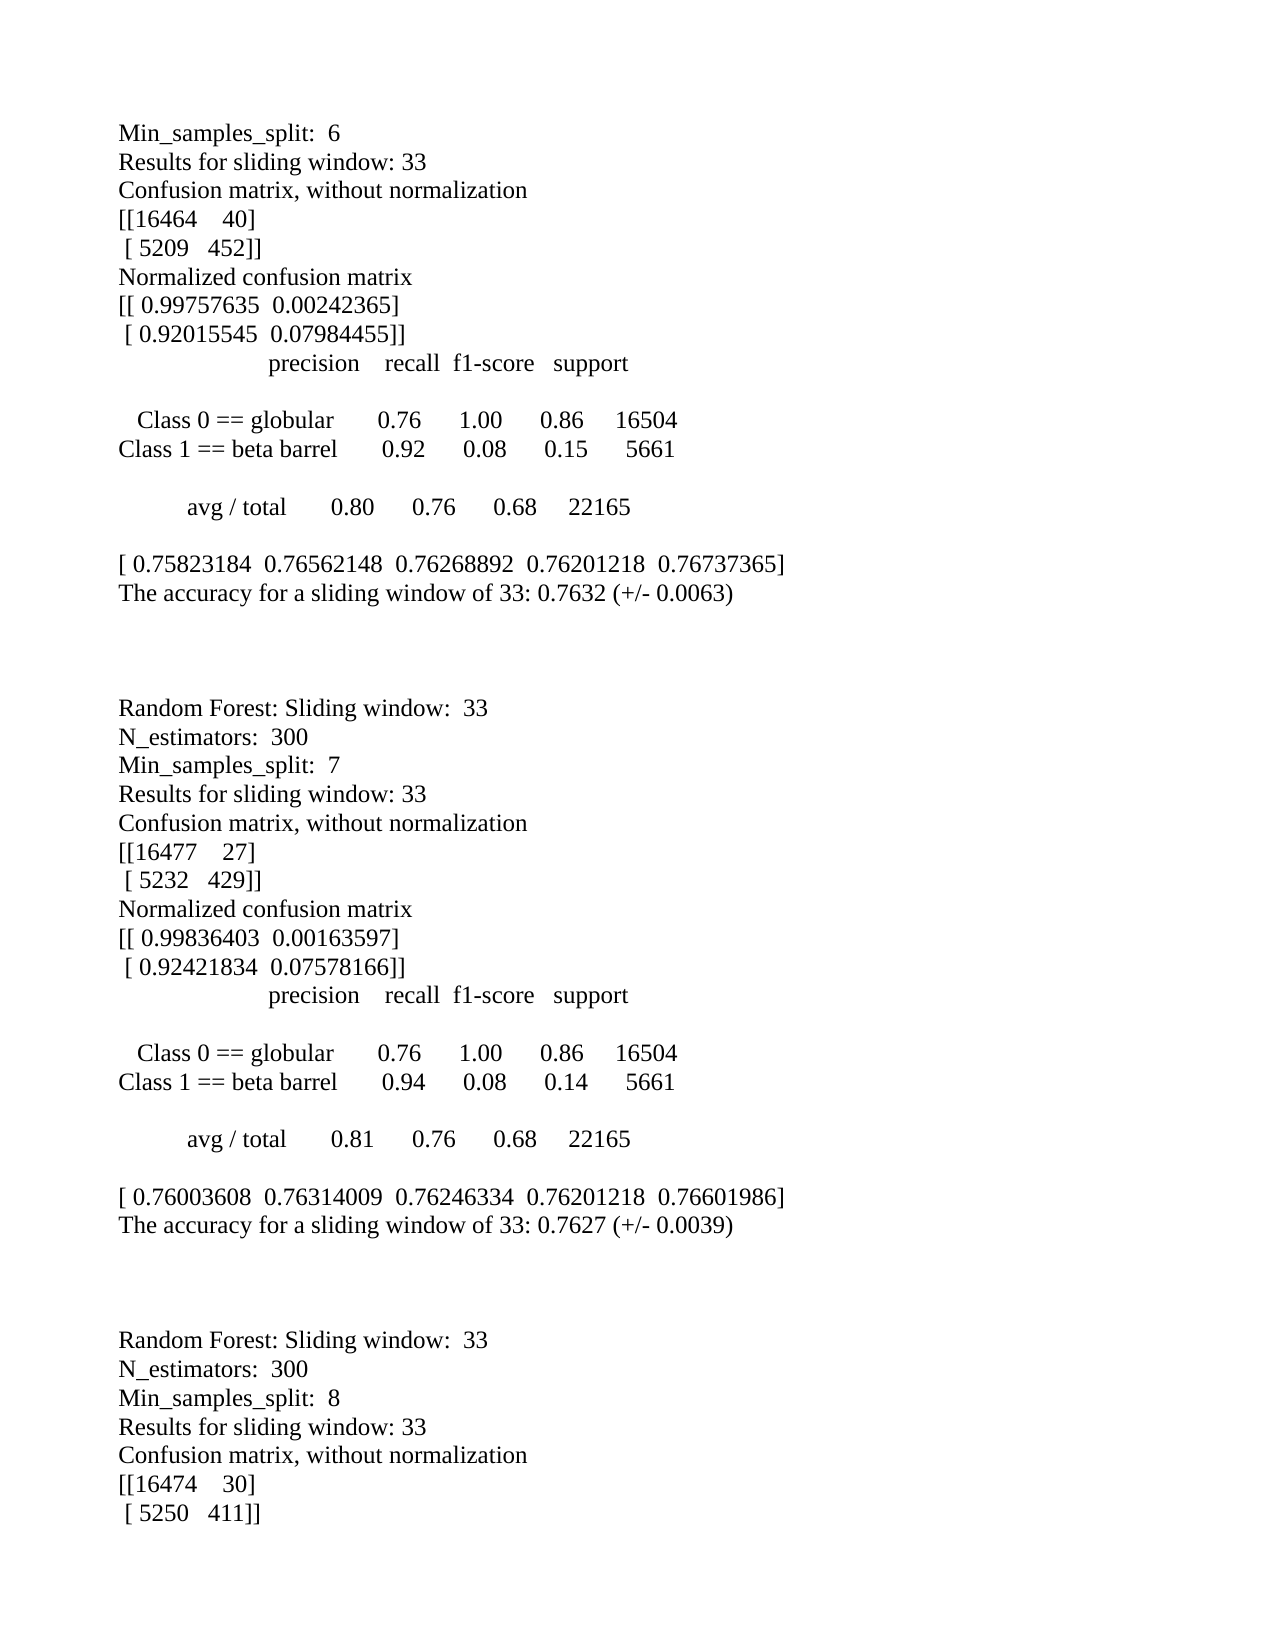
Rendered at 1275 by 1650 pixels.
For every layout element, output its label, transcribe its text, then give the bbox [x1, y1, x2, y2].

text N_estimators: 300 [118, 1354, 1157, 1383]
text [[ 0.99836403 0.00163597] [118, 923, 1157, 952]
text precision recall f1-score support [118, 981, 1157, 1009]
text [ 0.92421834 0.07578166]] [118, 952, 1157, 981]
text [ 5209 452]] [118, 233, 1157, 262]
text Min_samples_split: 7 [118, 751, 1157, 779]
text The accuracy for a sliding window of 33: 0.7627 (+/- 0.0039) [118, 1211, 1157, 1239]
text [ 5250 411]] [118, 1498, 1157, 1527]
text [ 0.75823184 0.76562148 0.76268892 0.76201218 0.76737365] [118, 549, 1157, 578]
text Normalized confusion matrix [118, 262, 1157, 291]
text [ 0.92015545 0.07984455]] [118, 319, 1157, 348]
text Confusion matrix, without normalization [118, 176, 1157, 204]
text [[16474 30] [118, 1469, 1157, 1498]
text Confusion matrix, without normalization [118, 1441, 1157, 1469]
text Min_samples_split: 6 [118, 118, 1157, 147]
text Class 0 == globular 0.76 1.00 0.86 16504 [118, 406, 1157, 434]
text avg / total 0.81 0.76 0.68 22165 [118, 1124, 1157, 1153]
text Class 0 == globular 0.76 1.00 0.86 16504 [118, 1038, 1157, 1067]
text [[16477 27] [118, 837, 1157, 866]
text Class 1 == beta barrel 0.94 0.08 0.14 5661 [118, 1067, 1157, 1096]
text Results for sliding window: 33 [118, 1412, 1157, 1441]
text Random Forest: Sliding window: 33 [118, 1326, 1157, 1354]
text Min_samples_split: 8 [118, 1383, 1157, 1412]
text [[ 0.99757635 0.00242365] [118, 291, 1157, 319]
text [[16464 40] [118, 204, 1157, 233]
text Confusion matrix, without normalization [118, 808, 1157, 837]
text avg / total 0.80 0.76 0.68 22165 [118, 492, 1157, 521]
text [ 5232 429]] [118, 866, 1157, 894]
text Results for sliding window: 33 [118, 779, 1157, 808]
text Class 1 == beta barrel 0.92 0.08 0.15 5661 [118, 434, 1157, 463]
text [ 0.76003608 0.76314009 0.76246334 0.76201218 0.76601986] [118, 1182, 1157, 1211]
text precision recall f1-score support [118, 348, 1157, 377]
text Random Forest: Sliding window: 33 [118, 693, 1157, 722]
text Results for sliding window: 33 [118, 147, 1157, 176]
text The accuracy for a sliding window of 33: 0.7632 (+/- 0.0063) [118, 578, 1157, 607]
text Normalized confusion matrix [118, 894, 1157, 923]
text N_estimators: 300 [118, 722, 1157, 751]
